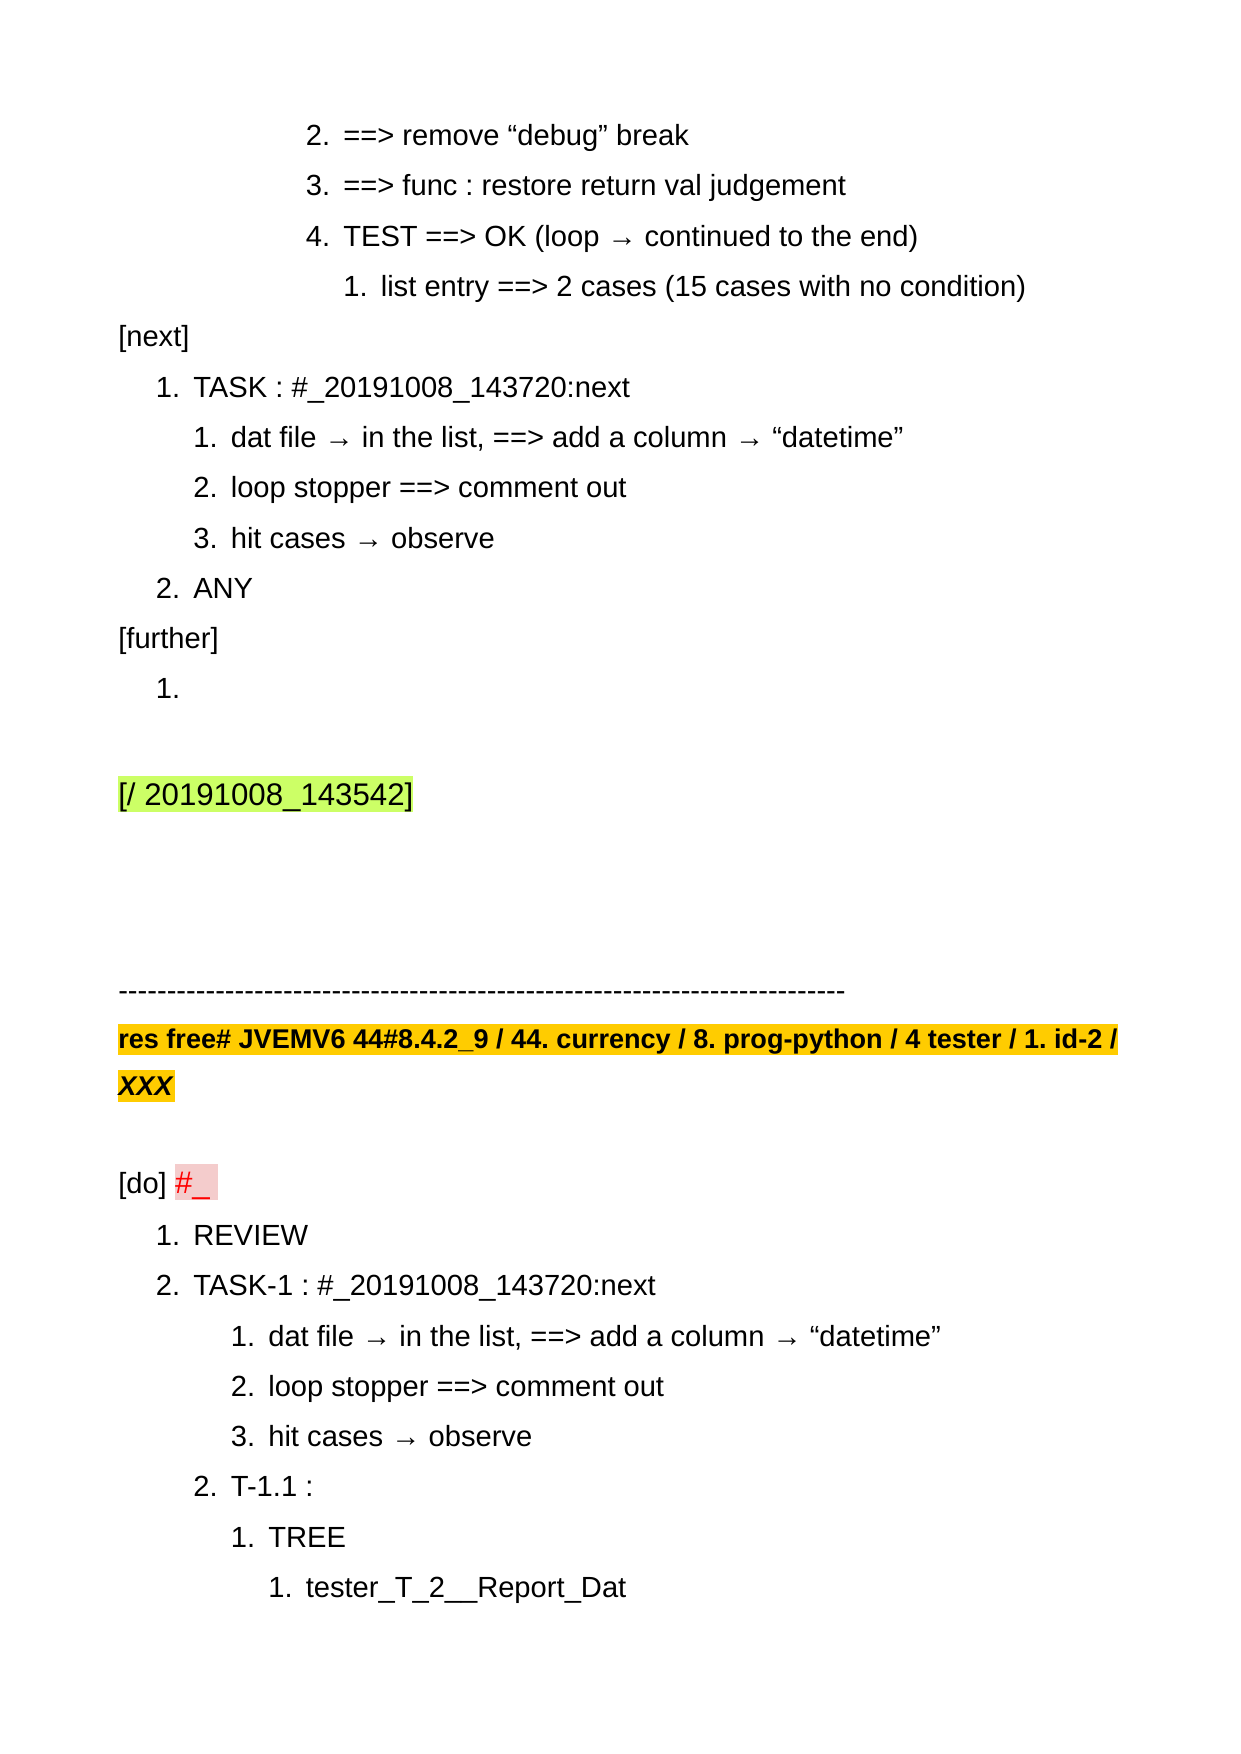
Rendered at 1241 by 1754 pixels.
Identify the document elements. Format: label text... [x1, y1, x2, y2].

list dat file → in the list, ==> add a column → “datetime” [231, 1318, 1122, 1352]
list REVIEW [156, 1218, 1122, 1251]
list hit cases → observe [231, 1419, 1122, 1453]
list loop stopper ==> comment out [231, 1369, 1122, 1402]
text [/ 20191008_143542] [118, 722, 1122, 812]
text [further] [118, 621, 1122, 655]
list ==> func : restore return val judgement [306, 168, 1122, 202]
list tester_T_2__Report_Dat [268, 1570, 1122, 1604]
text [do] #_ [118, 1164, 1122, 1200]
list TASK : #_20191008_143720:next [156, 370, 1122, 403]
list list entry ==> 2 cases (15 cases with no condition) [343, 269, 1122, 303]
list ANY [156, 571, 1122, 604]
text [next] [118, 319, 1122, 353]
list loop stopper ==> comment out [193, 470, 1122, 504]
text --------------------------------------------------------------------------- [118, 973, 1122, 1007]
list ==> remove “debug” break [306, 118, 1122, 152]
list T-1.1 : [193, 1469, 1122, 1503]
list TREE [231, 1520, 1122, 1553]
text res free# JVEMV6 44#8.4.2_9 / 44. currency / 8. prog-python / 4 tester / 1. id-2 / XXX [118, 1023, 1122, 1102]
list TEST ==> OK (loop → continued to the end) [306, 219, 1122, 252]
list hit cases → observe [193, 521, 1122, 554]
list dat file → in the list, ==> add a column → “datetime” [193, 420, 1122, 453]
list TASK-1 : #_20191008_143720:next [156, 1268, 1122, 1302]
